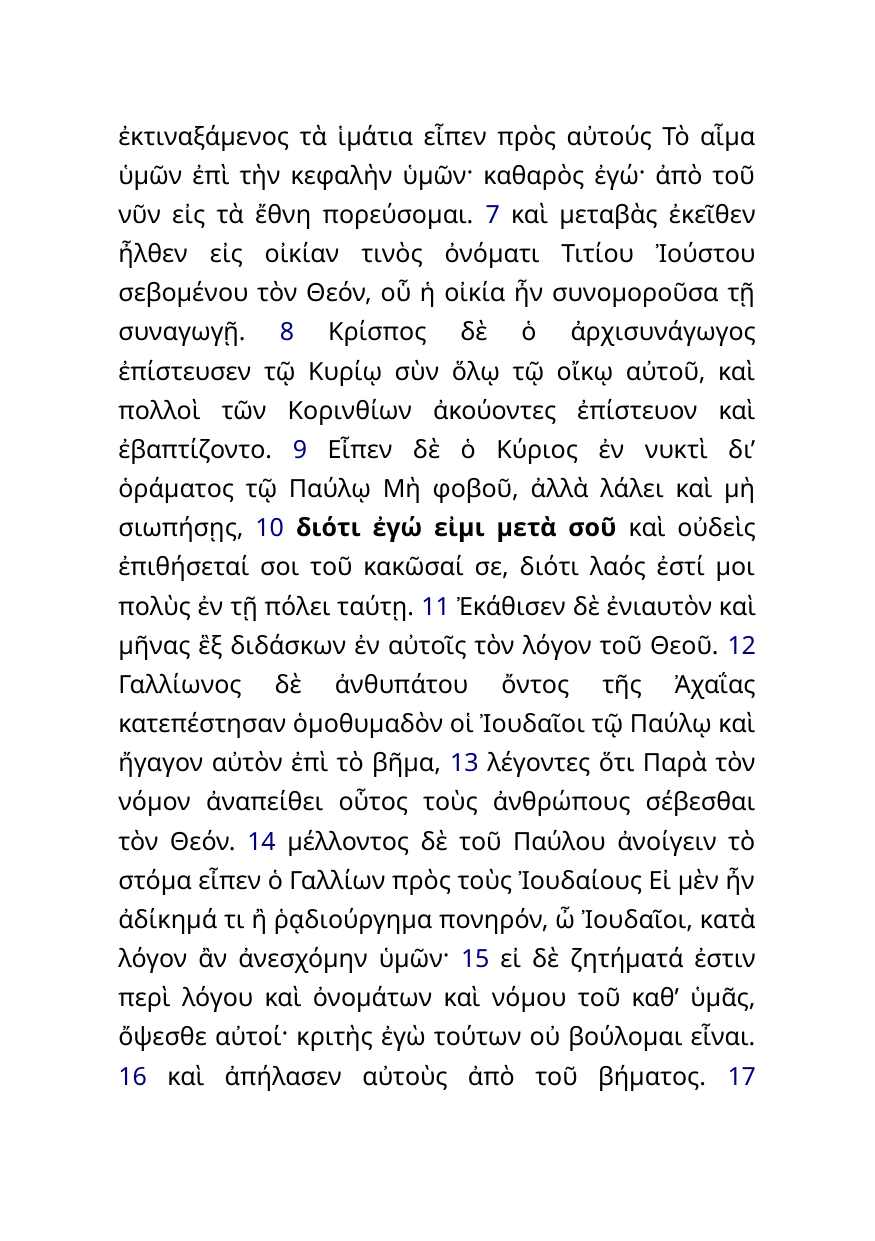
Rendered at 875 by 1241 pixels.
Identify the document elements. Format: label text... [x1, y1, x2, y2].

text ἐκτιναξάμενος τὰ ἱμάτια εἶπεν πρὸς αὐτούς Τὸ αἷμα ὑμῶν ἐπὶ τὴν κεφαλὴν ὑμῶν· καθαρὸς ἐγώ· ἀπὸ τοῦ νῦν εἰς τὰ ἔθνη πορεύσομαι. 7 καὶ μεταβὰς ἐκεῖθεν ἦλθεν εἰς οἰκίαν τινὸς ὀνόματι Τιτίου Ἰούστου σεβομένου τὸν Θεόν, οὗ ἡ οἰκία ἦν συνομοροῦσα τῇ συναγωγῇ. 8 Κρίσπος δὲ ὁ ἀρχισυνάγωγος ἐπίστευσεν τῷ Κυρίῳ σὺν ὅλῳ τῷ οἴκῳ αὐτοῦ, καὶ πολλοὶ τῶν Κορινθίων ἀκούοντες ἐπίστευον καὶ ἐβαπτίζοντο. 9 Εἶπεν δὲ ὁ Κύριος ἐν νυκτὶ δι’ ὁράματος τῷ Παύλῳ Μὴ φοβοῦ, ἀλλὰ λάλει καὶ μὴ σιωπήσῃς, 10 διότι ἐγώ εἰμι μετὰ σοῦ καὶ οὐδεὶς ἐπιθήσεταί σοι τοῦ κακῶσαί σε, διότι λαός ἐστί μοι πολὺς ἐν τῇ πόλει ταύτῃ. 11 Ἐκάθισεν δὲ ἐνιαυτὸν καὶ μῆνας ἓξ διδάσκων ἐν αὐτοῖς τὸν λόγον τοῦ Θεοῦ. 12 Γαλλίωνος δὲ ἀνθυπάτου ὄντος τῆς Ἀχαΐας κατεπέστησαν ὁμοθυμαδὸν οἱ Ἰουδαῖοι τῷ Παύλῳ καὶ ἤγαγον αὐτὸν ἐπὶ τὸ βῆμα, 13 λέγοντες ὅτι Παρὰ τὸν νόμον ἀναπείθει οὗτος τοὺς ἀνθρώπους σέβεσθαι τὸν Θεόν. 14 μέλλοντος δὲ τοῦ Παύλου ἀνοίγειν τὸ στόμα εἶπεν ὁ Γαλλίων πρὸς τοὺς Ἰουδαίους Εἰ μὲν ἦν ἀδίκημά τι ἢ ῥᾳδιούργημα πονηρόν, ὦ Ἰουδαῖοι, κατὰ λόγον ἂν ἀνεσχόμην ὑμῶν· 15 εἰ δὲ ζητήματά ἐστιν περὶ λόγου καὶ ὀνομάτων καὶ νόμου τοῦ καθ’ ὑμᾶς, ὄψεσθε αὐτοί· κριτὴς ἐγὼ τούτων οὐ βούλομαι εἶναι. 16 καὶ ἀπήλασεν αὐτοὺς ἀπὸ τοῦ βήματος. 17 [118, 118, 756, 1092]
